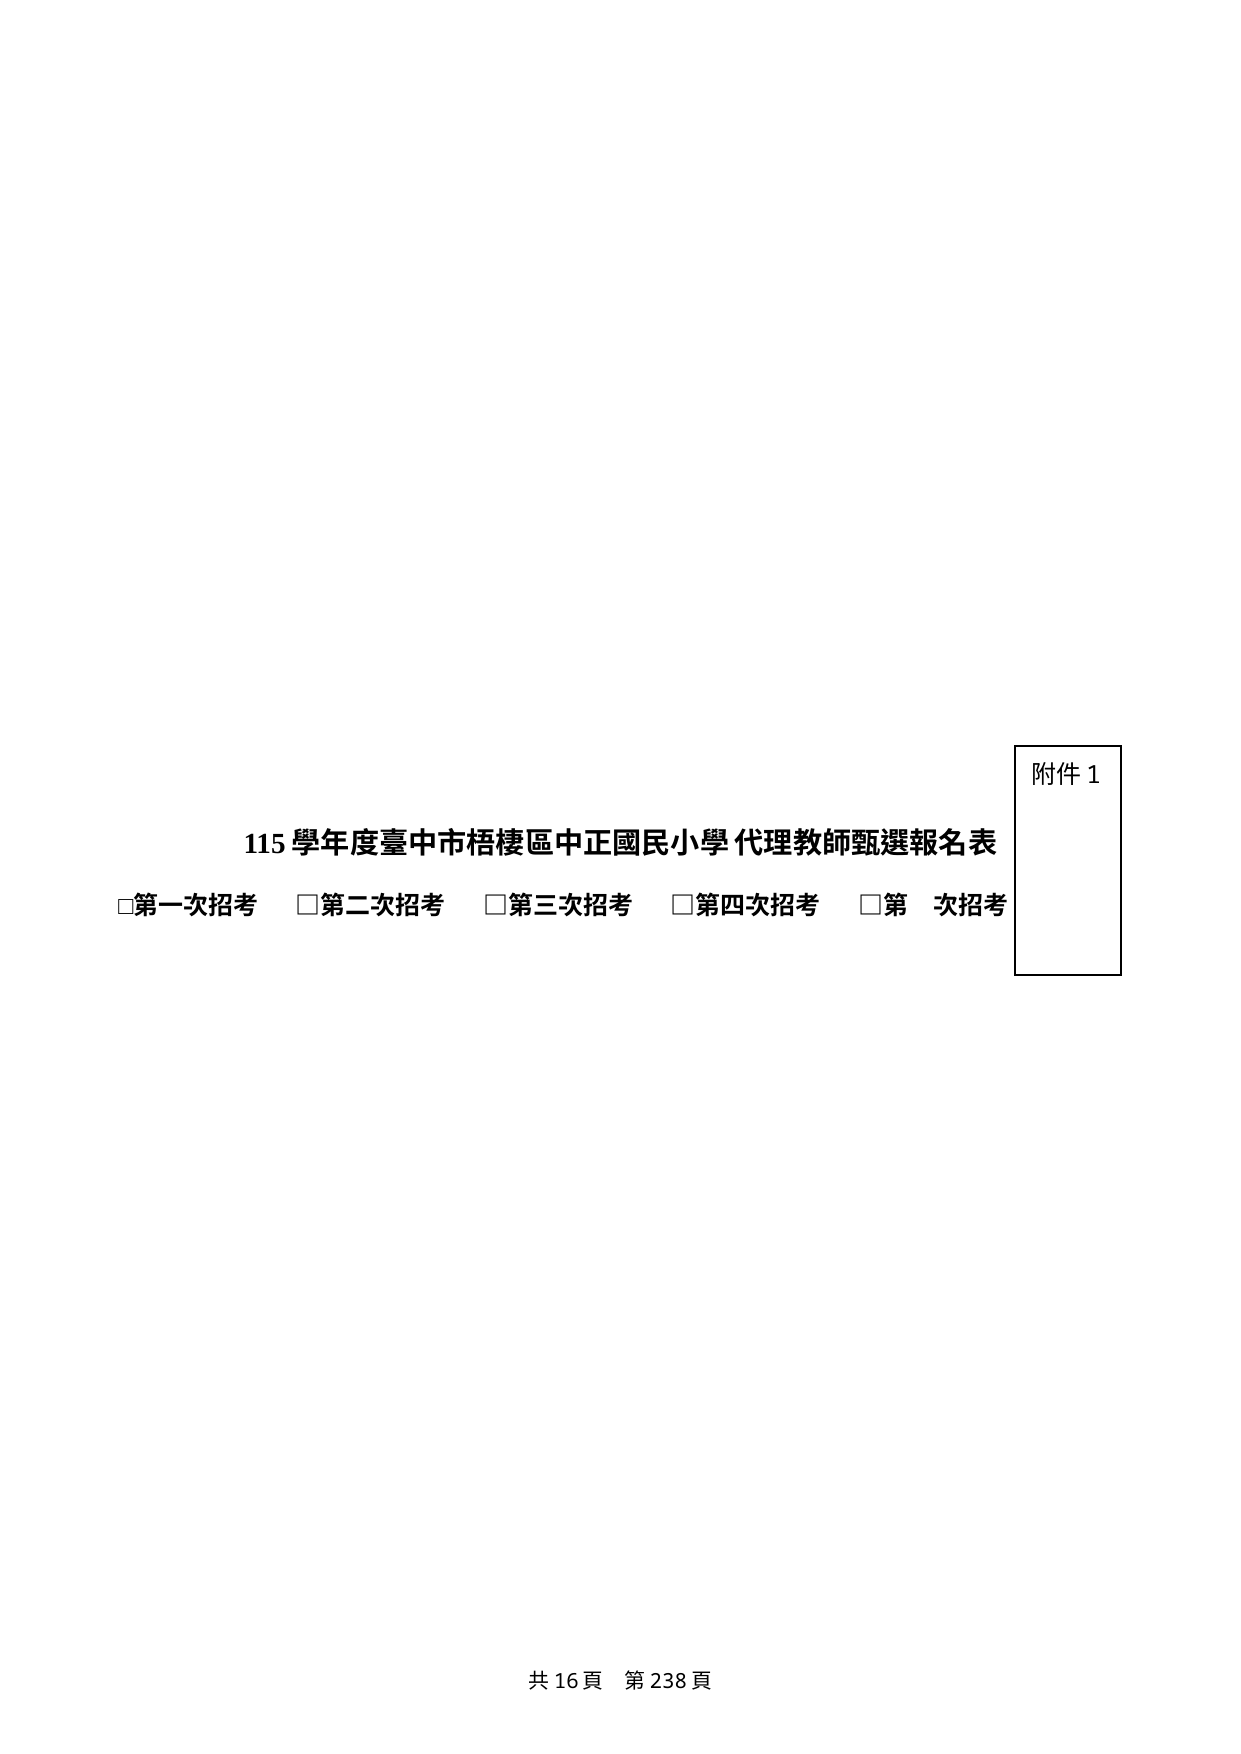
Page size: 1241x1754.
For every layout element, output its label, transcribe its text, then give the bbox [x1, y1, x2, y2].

text [1016, 747, 1120, 974]
text 115學年度臺中市梧棲區中正國民小學 代理教師甄選報名表 [118, 799, 1014, 862]
text □第一次招考 □第二次招考 □第三次招考 □第四次招考 □第 次招考 [118, 862, 1014, 924]
text 附件1 [1031, 754, 1106, 791]
